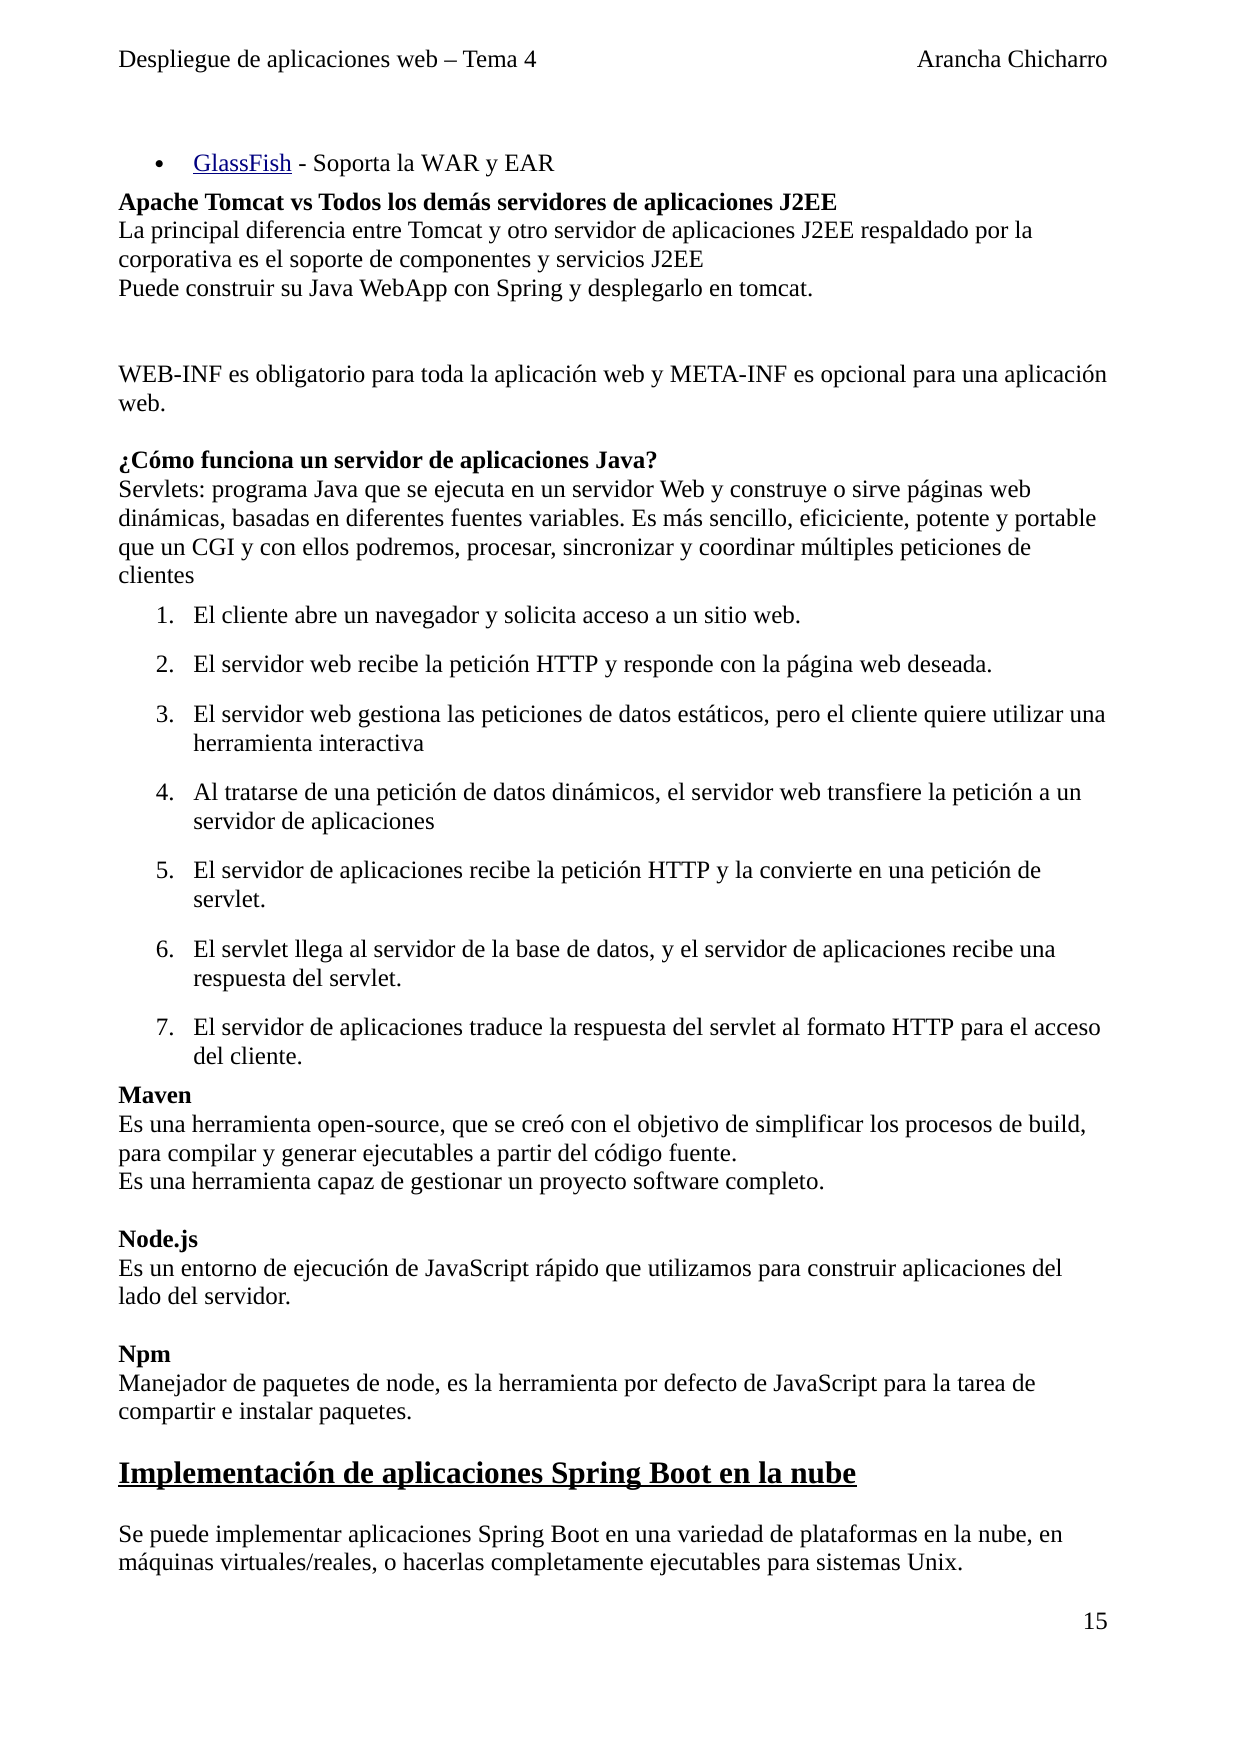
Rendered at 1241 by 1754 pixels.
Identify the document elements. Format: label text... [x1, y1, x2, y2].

text ¿Cómo funciona un servidor de aplicaciones Java? [118, 446, 1107, 474]
text Node.js [118, 1224, 1107, 1253]
list El servidor de aplicaciones traduce la respuesta del servlet al formato HTTP para el acceso del cliente. [156, 1012, 1107, 1070]
list GlassFish - Soporta la WAR y EAR [156, 148, 1107, 176]
list El servidor web recibe la petición HTTP y responde con la página web deseada. [156, 649, 1107, 678]
text WEB-INF es obligatorio para toda la aplicación web y META-INF es opcional para una aplicación web. [118, 359, 1107, 417]
list El servidor web gestiona las peticiones de datos estáticos, pero el cliente quiere utilizar una herramienta interactiva [156, 699, 1107, 756]
text Implementación de aplicaciones Spring Boot en la nube [118, 1454, 1107, 1490]
list El servidor de aplicaciones recibe la petición HTTP y la convierte en una petición de servlet. [156, 856, 1107, 913]
text Manejador de paquetes de node, es la herramienta por defecto de JavaScript para la tarea de compartir e instalar paquetes. [118, 1368, 1107, 1425]
text Es una herramienta open-source, que se creó con el objetivo de simplificar los procesos de build, para compilar y generar ejecutables a partir del código fuente. [118, 1109, 1107, 1166]
text Npm [118, 1339, 1107, 1368]
list El servlet llega al servidor de la base de datos, y el servidor de aplicaciones recibe una respuesta del servlet. [156, 934, 1107, 991]
list Al tratarse de una petición de datos dinámicos, el servidor web transfiere la petición a un servidor de aplicaciones [156, 777, 1107, 835]
text Maven [118, 1080, 1107, 1109]
text Apache Tomcat vs Todos los demás servidores de aplicaciones J2EE [118, 187, 1107, 216]
text Se puede implementar aplicaciones Spring Boot en una variedad de plataformas en la nube, en máquinas virtuales/reales, o hacerlas completamente ejecutables para sistemas Unix. [118, 1519, 1107, 1576]
text Servlets: programa Java que se ejecuta en un servidor Web y construye o sirve páginas web dinámicas, basadas en diferentes fuentes variables. Es más sencillo, eficiciente, potente y portable que un CGI y con ellos podremos, procesar, sincronizar y coordinar múltiples peticiones de clientes [118, 474, 1107, 589]
text Es un entorno de ejecución de JavaScript rápido que utilizamos para construir aplicaciones del lado del servidor. [118, 1253, 1107, 1310]
text La principal diferencia entre Tomcat y otro servidor de aplicaciones J2EE respaldado por la corporativa es el soporte de componentes y servicios J2EE [118, 216, 1107, 273]
list El cliente abre un navegador y solicita acceso a un sitio web. [156, 600, 1107, 628]
text Es una herramienta capaz de gestionar un proyecto software completo. [118, 1166, 1107, 1195]
text Puede construir su Java WebApp con Spring y desplegarlo en tomcat. [118, 273, 1107, 302]
